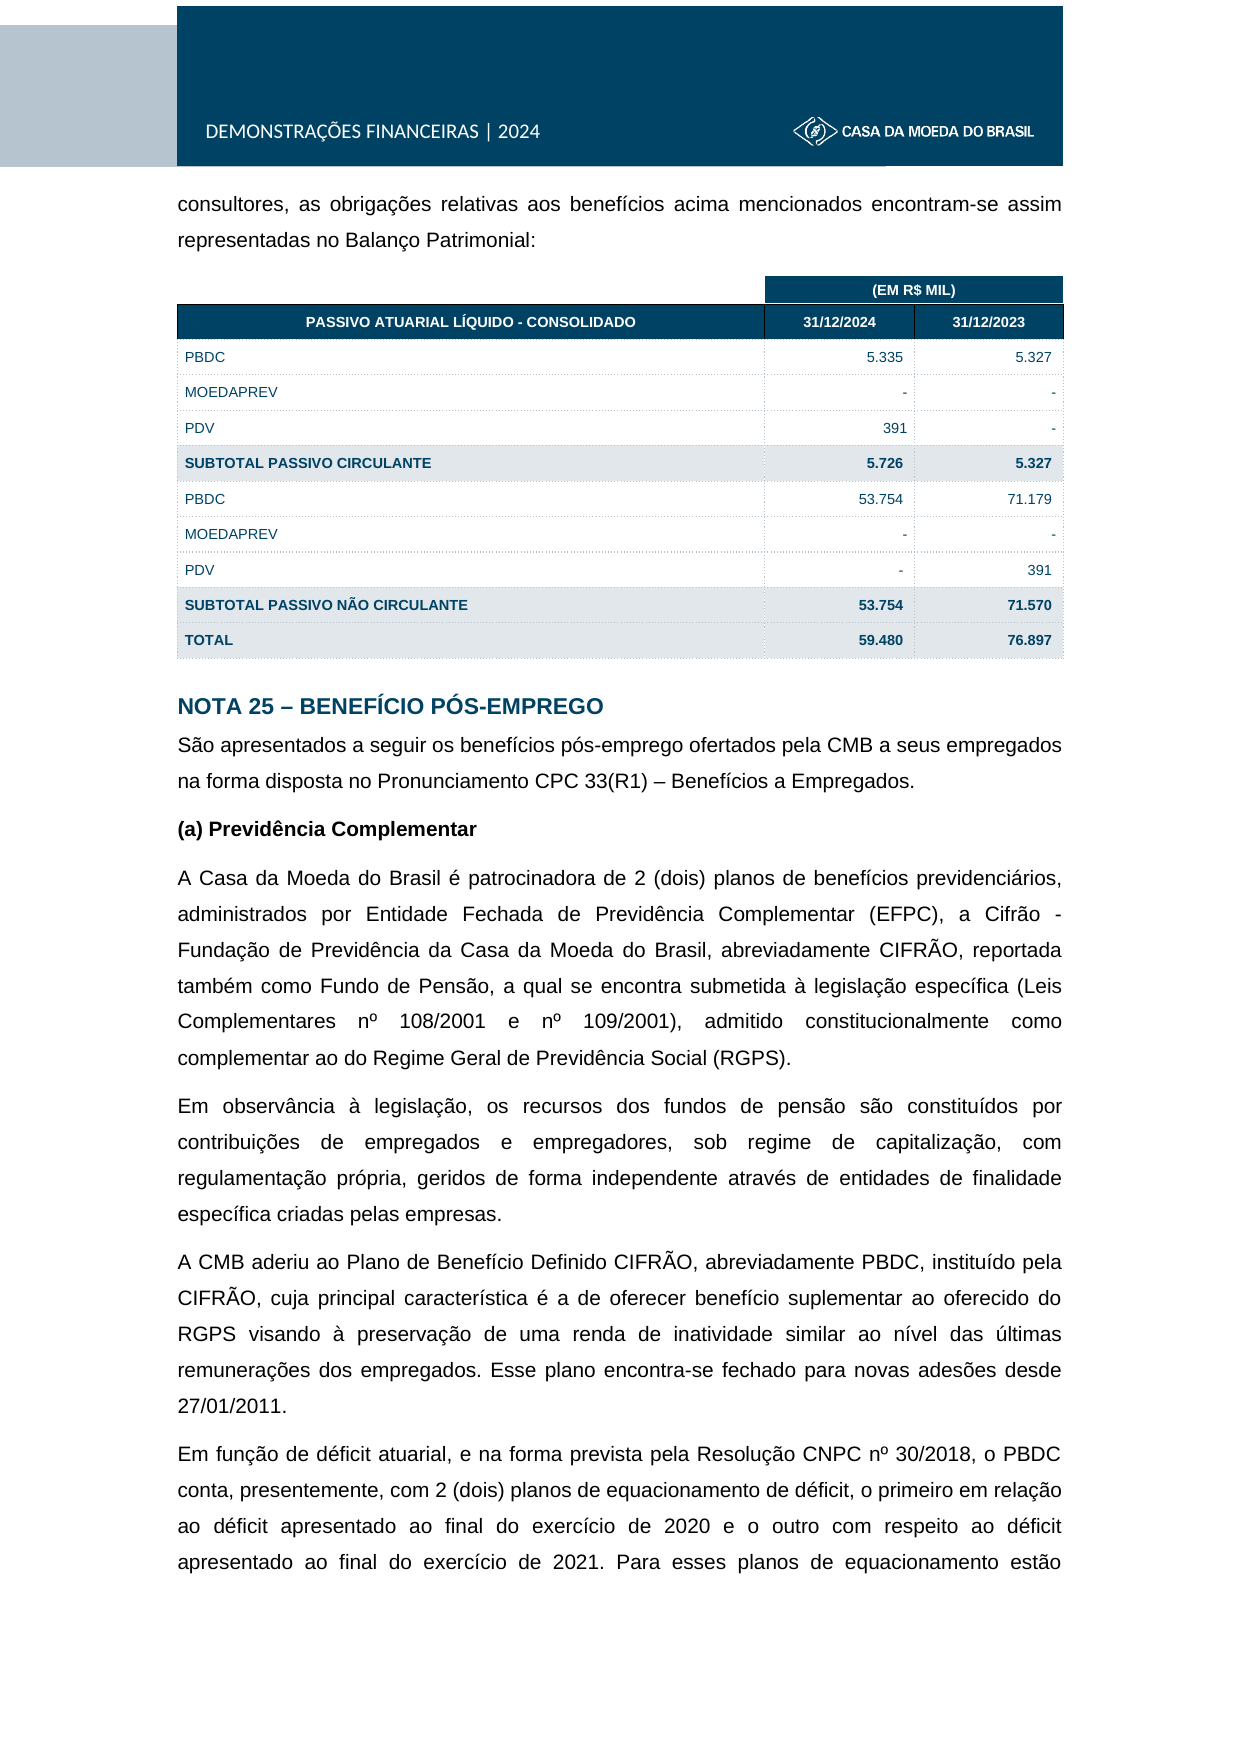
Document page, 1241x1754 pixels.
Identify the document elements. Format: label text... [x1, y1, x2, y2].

table_cell PBDC [177, 481, 764, 516]
table_cell 5.726 [765, 445, 914, 481]
text consultores, as obrigações relativas aos benefícios acima mencionados encontram-se assim representadas no Balanço Patrimonial: [177, 192, 1063, 252]
table_cell - [765, 374, 914, 410]
table_cell 391 [765, 410, 914, 445]
table_cell 5.335 [765, 339, 914, 374]
text A CMB aderiu ao Plano de Benefício Definido CIFRÃO, abreviadamente PBDC, instituído pela CIFRÃO, cuja principal característica é a de oferecer benefício suplementar ao oferecido do RGPS visando à preservação de uma renda de inatividade similar ao nível das últimas remunerações dos empregados. Esse plano encontra-se fechado para novas adesões desde 27/01/2011. [177, 1250, 1063, 1418]
table_cell - [914, 410, 1063, 445]
text (a) Previdência Complementar [177, 817, 1063, 841]
table_cell PBDC [177, 339, 764, 374]
table_cell PDV [177, 410, 764, 445]
table_cell 71.570 [914, 587, 1063, 622]
table_cell SUBTOTAL PASSIVO NÃO CIRCULANTE [177, 587, 764, 622]
table_cell 391 [914, 551, 1063, 587]
table_cell SUBTOTAL PASSIVO CIRCULANTE [177, 445, 764, 481]
table_cell TOTAL [177, 622, 764, 658]
subtitle NOTA 25 – BENEFÍCIO PÓS-EMPREGO [177, 693, 1063, 720]
text Em função de déficit atuarial, e na forma prevista pela Resolução CNPC nº 30/2018, o PBDC conta, presentemente, com 2 (dois) planos de equacionamento de déficit, o primeiro em relação ao déficit apresentado ao final do exercício de 2020 e o outro com respeito ao déficit apresentado ao final do exercício de 2021. Para esses planos de equacionamento estão [177, 1442, 1063, 1574]
table_cell 53.754 [765, 587, 914, 622]
text São apresentados a seguir os benefícios pós-emprego ofertados pela CMB a seus empregados na forma disposta no Pronunciamento CPC 33(R1) – Benefícios a Empregados. [177, 733, 1063, 793]
table_cell 59.480 [765, 622, 914, 658]
table_cell 76.897 [914, 622, 1063, 658]
table_cell 31/12/2024 [765, 305, 914, 339]
table_cell - [765, 551, 914, 587]
table_header (EM R$ MIL) [765, 276, 1063, 303]
table_cell PDV [177, 551, 764, 587]
table_cell - [765, 516, 914, 551]
table_cell 31/12/2023 [915, 305, 1063, 339]
table_cell - [914, 374, 1063, 410]
text A Casa da Moeda do Brasil é patrocinadora de 2 (dois) planos de benefícios previdenciários, administrados por Entidade Fechada de Previdência Complementar (EFPC), a Cifrão - Fundação de Previdência da Casa da Moeda do Brasil, abreviadamente CIFRÃO, reportada também como Fundo de Pensão, a qual se encontra submetida à legislação específica (Leis Complementares nº 108/2001 e nº 109/2001), admitido constitucionalmente como complementar ao do Regime Geral de Previdência Social (RGPS). [177, 866, 1063, 1069]
table_header [177, 276, 764, 303]
table_cell 71.179 [914, 481, 1063, 516]
table_cell - [914, 516, 1063, 551]
text Em observância à legislação, os recursos dos fundos de pensão são constituídos por contribuições de empregados e empregadores, sob regime de capitalização, com regulamentação própria, geridos de forma independente através de entidades de finalidade específica criadas pelas empresas. [177, 1094, 1063, 1226]
table_cell MOEDAPREV [177, 516, 764, 551]
table_cell 53.754 [765, 481, 914, 516]
table_cell MOEDAPREV [177, 374, 764, 410]
table_cell PASSIVO ATUARIAL LÍQUIDO - CONSOLIDADO [178, 305, 764, 339]
table_cell 5.327 [914, 445, 1063, 481]
table_cell 5.327 [914, 339, 1063, 374]
